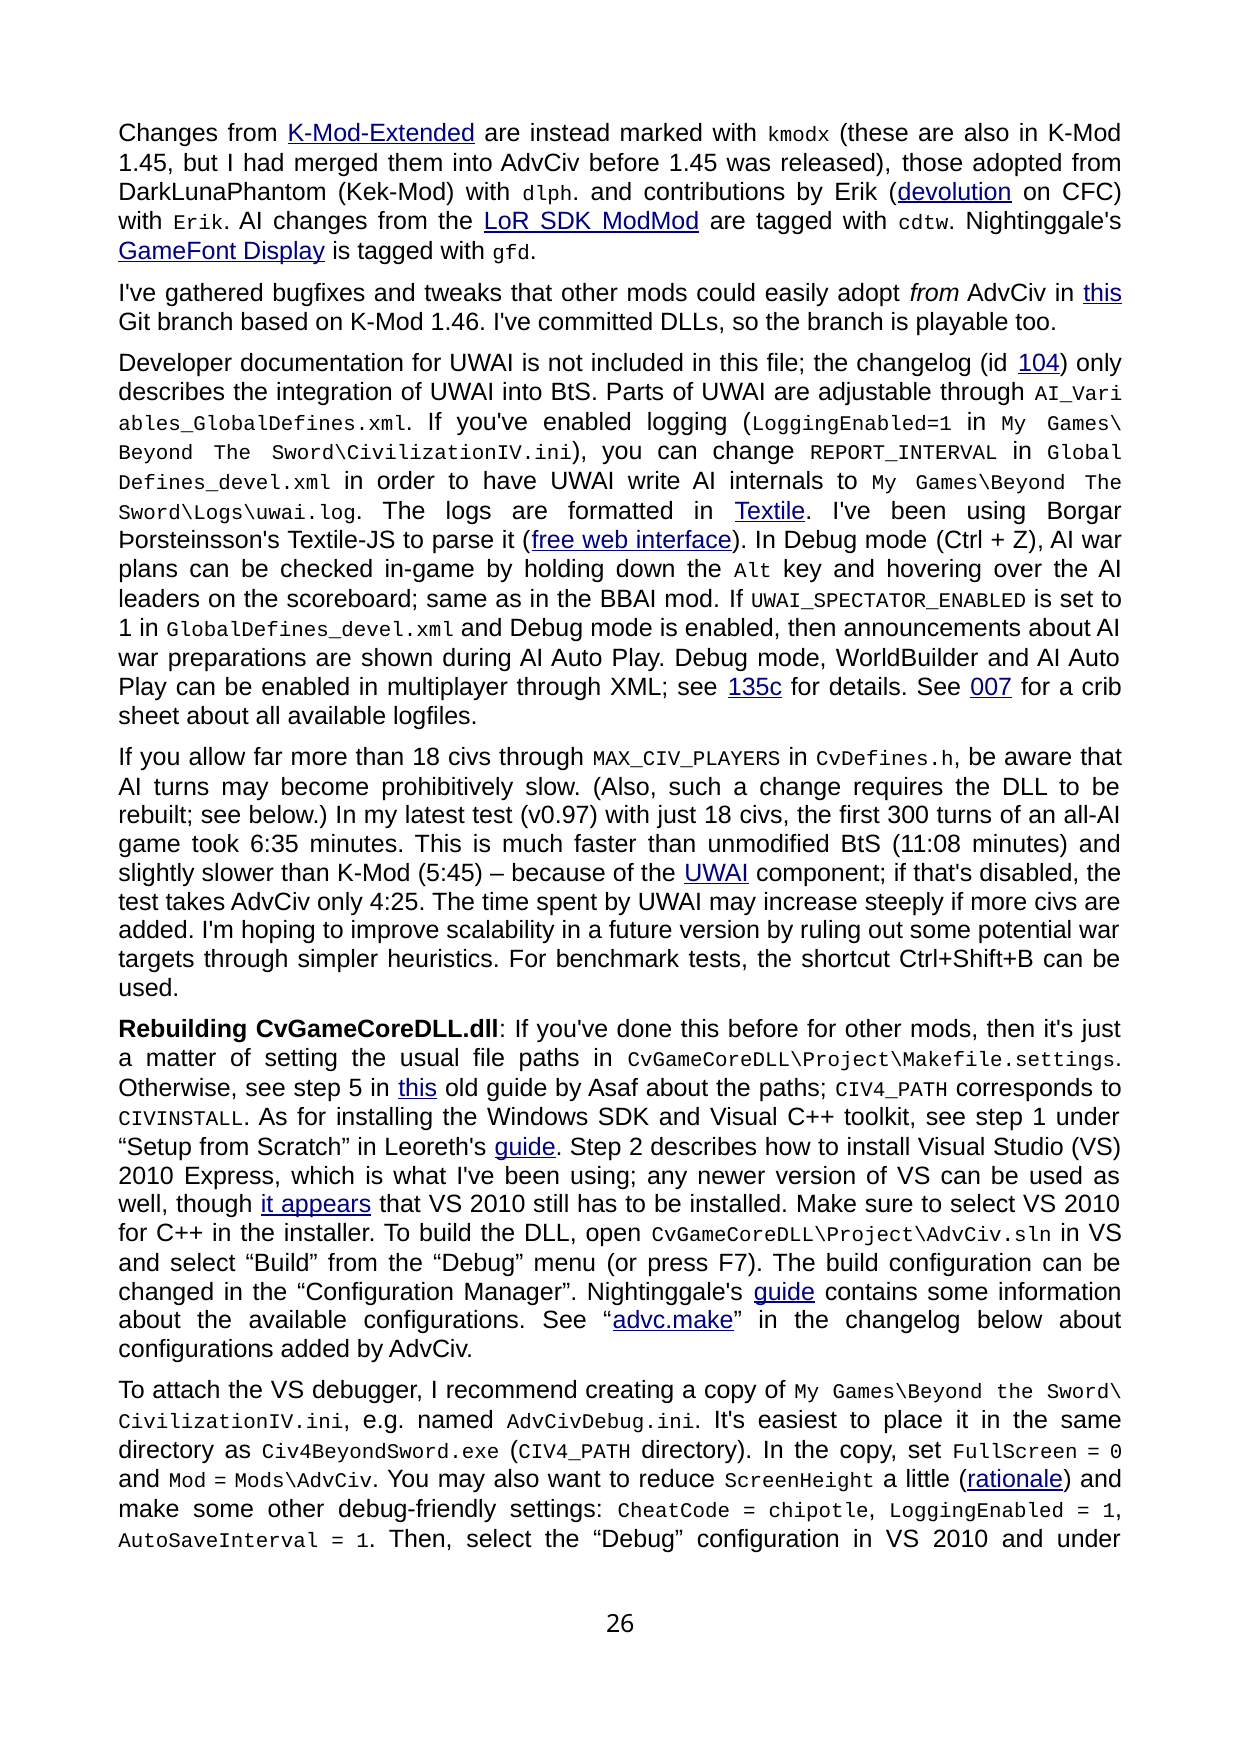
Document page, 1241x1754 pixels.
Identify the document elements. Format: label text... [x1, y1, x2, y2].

text I've gathered bugfixes and tweaks that other mods could easily adopt from AdvCiv in this Git branch based on K-Mod 1.46. I've committed DLLs, so the branch is playable too. [118, 278, 1122, 336]
text To attach the VS debugger, I recommend creating a copy of My Games\Beyond the Sword\CivilizationIV.ini, e.g. named AdvCivDebug.ini. It's easiest to place it in the same directory as Civ4BeyondSword.exe (CIV4_PATH directory). In the copy, set FullScreen = 0 and Mod = Mods\AdvCiv. You may also want to reduce ScreenHeight a little (rationale) and make some other debug-friendly settings: CheatCode = chipotle, LoggingEnabled = 1, AutoSaveInterval = 1. Then, select the “Debug” configuration in VS 2010 and under [118, 1375, 1122, 1553]
text Changes from K-Mod-Extended are instead marked with kmodx (these are also in K-Mod 1.45, but I had merged them into AdvCiv before 1.45 was released), those adopted from DarkLunaPhantom (Kek-Mod) with dlph. and contributions by Erik (devolution on CFC) with Erik. AI changes from the LoR SDK ModMod are tagged with cdtw. Nightinggale's GameFont Display is tagged with gfd. [118, 118, 1122, 266]
text Developer documentation for UWAI is not included in this file; the changelog (id 104) only describes the integration of UWAI into BtS. Parts of UWAI are adjustable through AI_Vari ables_GlobalDefines.xml. If you've enabled logging (LoggingEnabled=1 in My Games\Beyond The Sword\CivilizationIV.ini), you can change REPORT_INTERVAL in Global Defines_devel.xml in order to have UWAI write AI internals to My Games\Beyond The Sword\Logs\uwai.log. The logs are formatted in Textile. I've been using Borgar Þorsteinsson's Textile-JS to parse it (free web interface). In Debug mode (Ctrl + Z), AI war plans can be checked in-game by holding down the Alt key and hovering over the AI leaders on the scoreboard; same as in the BBAI mod. If UWAI_SPECTATOR_ENABLED is set to 1 in GlobalDefines_devel.xml and Debug mode is enabled, then announcements about AI war preparations are shown during AI Auto Play. Debug mode, WorldBuilder and AI Auto Play can be enabled in multiplayer through XML; see 135c for details. See 007 for a crib sheet about all available logfiles. [118, 348, 1122, 729]
text If you allow far more than 18 civs through MAX_CIV_PLAYERS in CvDefines.h, be aware that AI turns may become prohibitively slow. (Also, such a change requires the DLL to be rebuilt; see below.) In my latest test (v0.97) with just 18 civs, the first 300 turns of an all-AI game took 6:35 minutes. This is much faster than unmodified BtS (11:08 minutes) and slightly slower than K-Mod (5:45) – because of the UWAI component; if that's disabled, the test takes AdvCiv only 4:25. The time spent by UWAI may increase steeply if more civs are added. I'm hoping to improve scalability in a future version by ruling out some potential war targets through simpler heuristics. For benchmark tests, the shortcut Ctrl+Shift+B can be used. [118, 742, 1122, 1002]
text Rebuilding CvGameCoreDLL.dll: If you've done this before for other mods, then it's just a matter of setting the usual file paths in CvGameCoreDLL\Project\Makefile.settings. Otherwise, see step 5 in this old guide by Asaf about the paths; CIV4_PATH corresponds to CIVINSTALL. As for installing the Windows SDK and Visual C++ toolkit, see step 1 under “Setup from Scratch” in Leoreth's guide. Step 2 describes how to install Visual Studio (VS) 2010 Express, which is what I've been using; any newer version of VS can be used as well, though it appears that VS 2010 still has to be installed. Make sure to select VS 2010 for C++ in the installer. To build the DLL, open CvGameCoreDLL\Project\AdvCiv.sln in VS and select “Build” from the “Debug” menu (or press F7). The build configuration can be changed in the “Configuration Manager”. Nightinggale's guide contains some information about the available configurations. See “advc.make” in the changelog below about configurations added by AdvCiv. [118, 1014, 1122, 1363]
